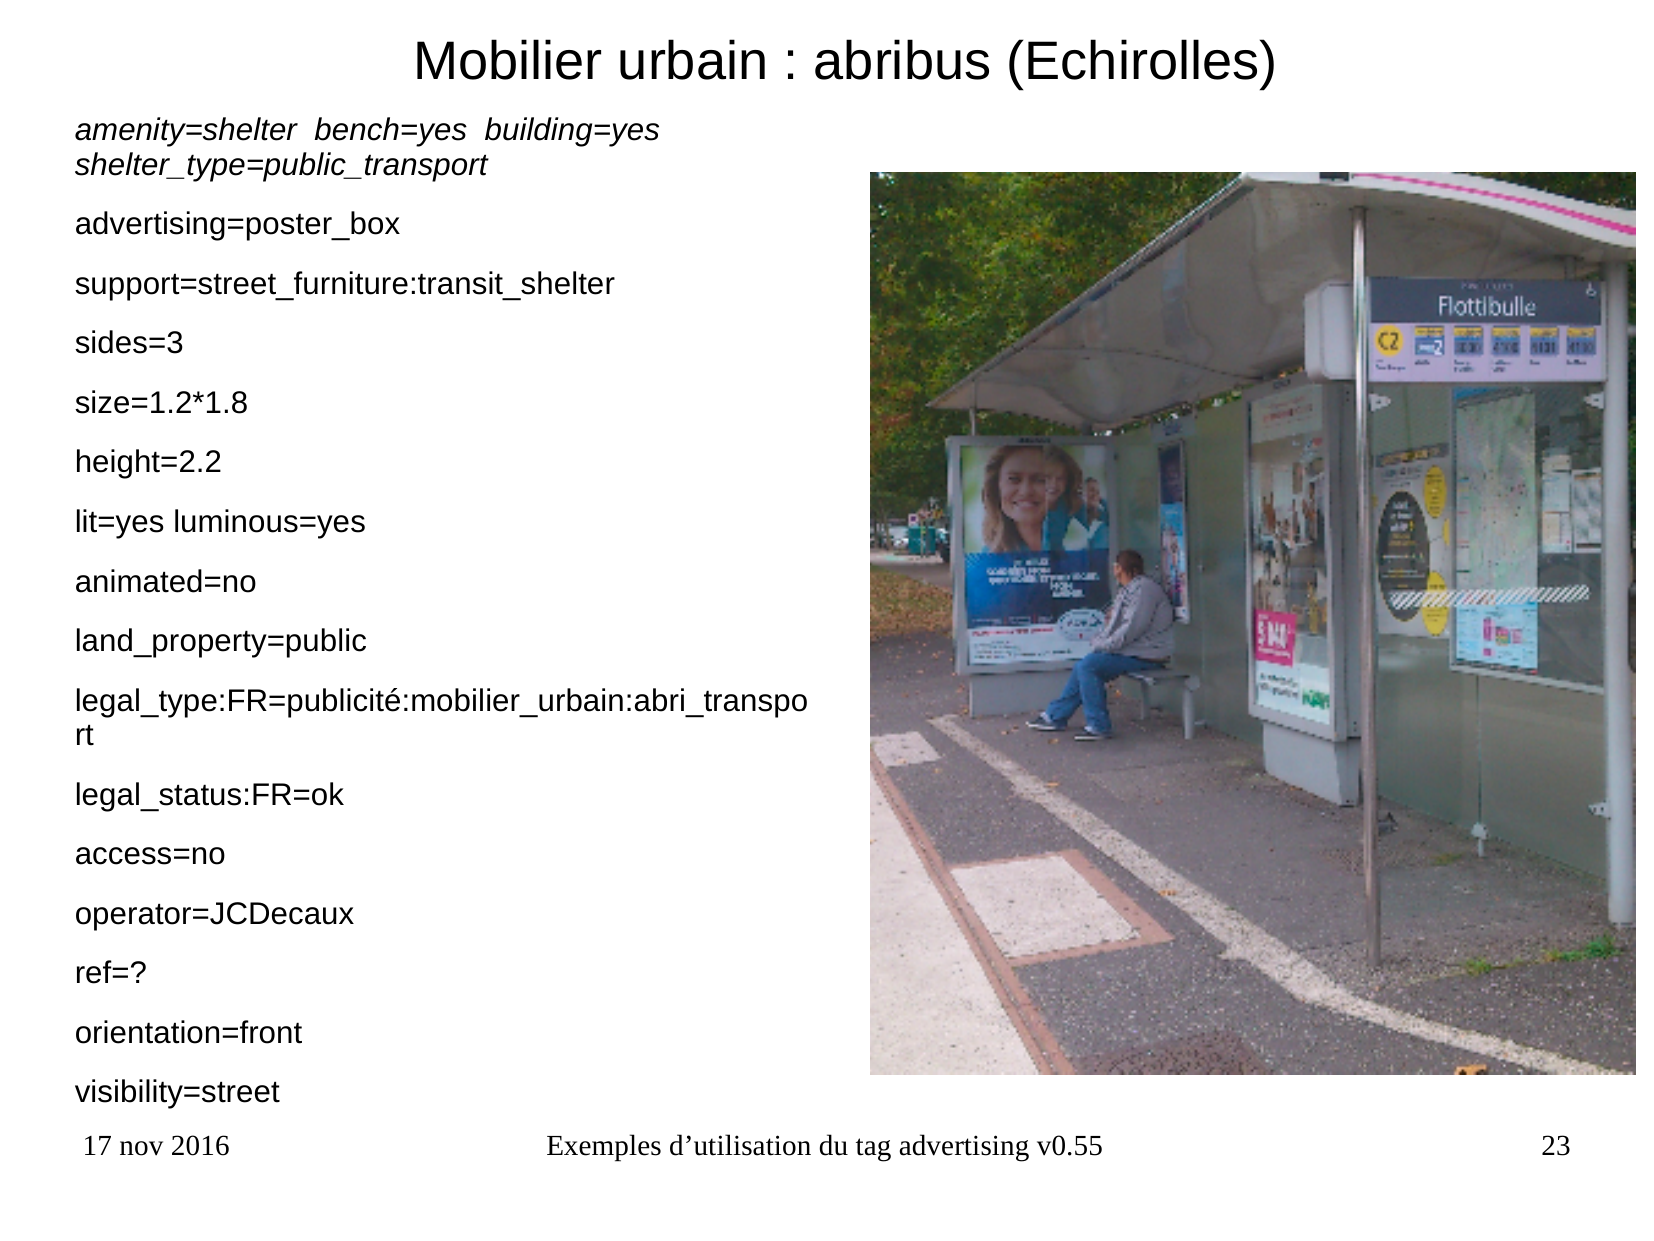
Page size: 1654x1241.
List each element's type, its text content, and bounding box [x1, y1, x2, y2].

title Mobilier urbain : abribus (Echirolles) [101, 0, 1591, 122]
picture [870, 172, 1636, 1075]
text_box amenity=shelter bench=yes building=yes shelter_type=public_transport advertising=poster_box support=street_furniture:transit_shelter sides=3 size=1.2*1.8 height=2.2 lit=yes luminous=yes animated=no land_property=public legal_type:FR=publicité:mobilier_urbain:abri_transport legal_status:FR=ok access=no operator=JCDecaux ref=? orientation=front visibility=street [60, 105, 833, 1167]
